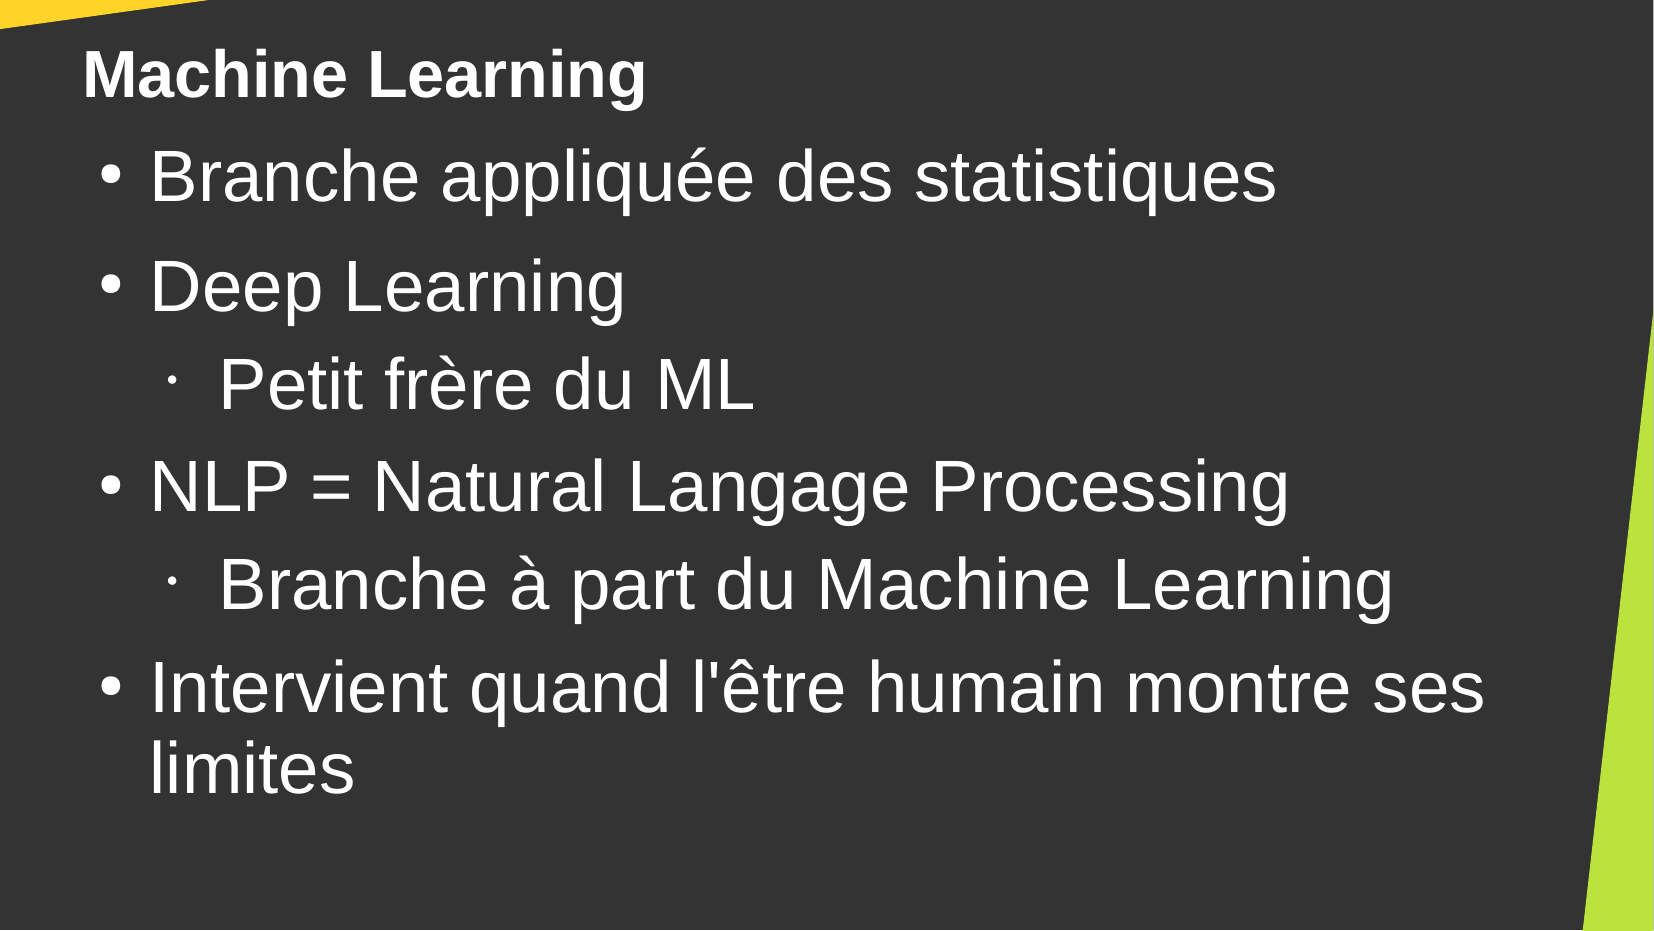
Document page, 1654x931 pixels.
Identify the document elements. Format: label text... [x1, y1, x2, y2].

list Branche appliquée des statistiques Deep Learning Petit frère du ML NLP = Natural Langage Processing Branche à part du Machine Learning Intervient quand l'être humain montre ses limites [80, 135, 1560, 816]
title Machine Learning [82, 37, 1571, 115]
text_box [1582, 305, 1654, 931]
text_box [0, 0, 209, 30]
